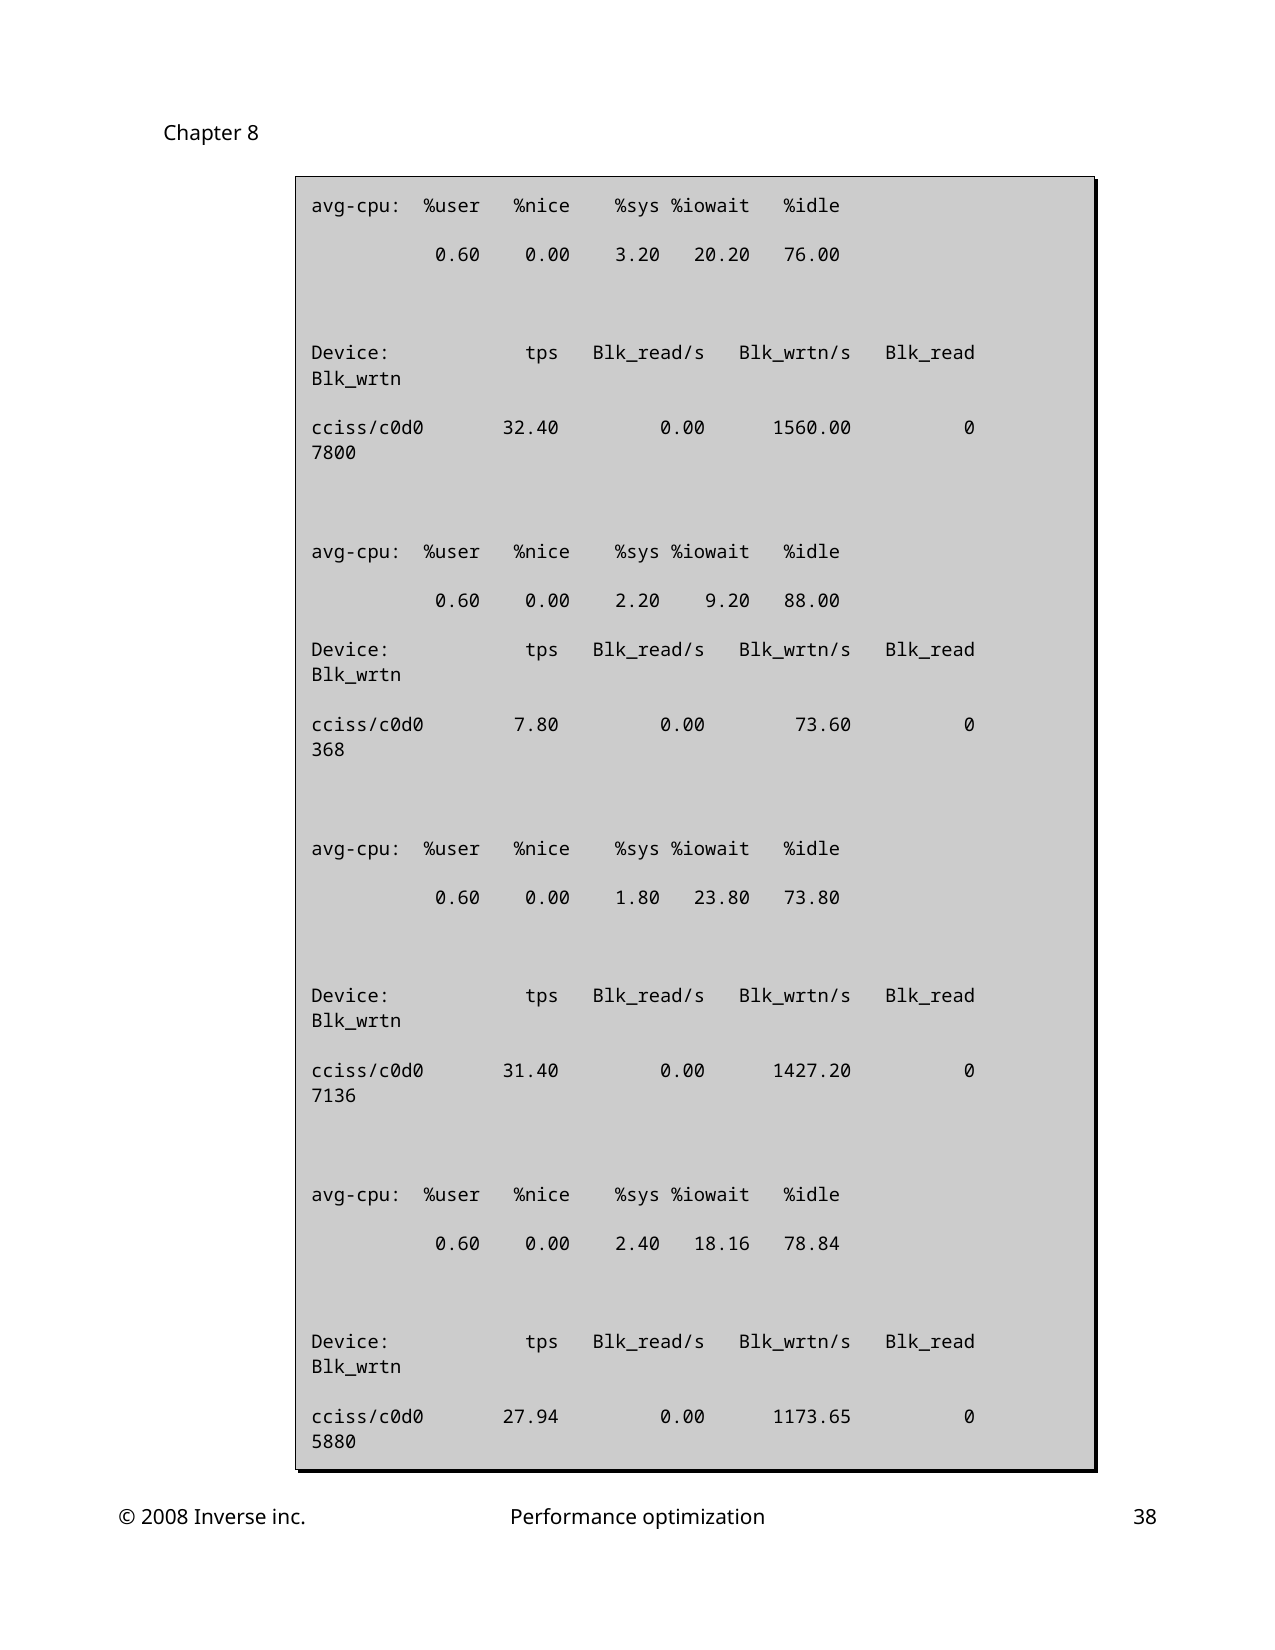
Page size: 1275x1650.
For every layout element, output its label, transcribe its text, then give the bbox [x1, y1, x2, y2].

text Device: tps Blk_read/s Blk_wrtn/s Blk_read Blk_wrtn [296, 323, 1094, 390]
text 0.60 0.00 1.80 23.80 73.80 [296, 868, 1094, 909]
text Device: tps Blk_read/s Blk_wrtn/s Blk_read Blk_wrtn [296, 620, 1094, 687]
text avg-cpu: %user %nice %sys %iowait %idle [296, 1165, 1094, 1206]
text 0.60 0.00 2.20 9.20 88.00 [296, 571, 1094, 613]
text cciss/c0d0 7.80 0.00 73.60 0 368 [296, 695, 1094, 762]
text Device: tps Blk_read/s Blk_wrtn/s Blk_read Blk_wrtn [296, 966, 1094, 1033]
text cciss/c0d0 27.94 0.00 1173.65 0 5880 [296, 1387, 1094, 1469]
text cciss/c0d0 32.40 0.00 1560.00 0 7800 [296, 398, 1094, 465]
text 0.60 0.00 2.40 18.16 78.84 [296, 1214, 1094, 1256]
text avg-cpu: %user %nice %sys %iowait %idle [296, 819, 1094, 860]
text cciss/c0d0 31.40 0.00 1427.20 0 7136 [296, 1041, 1094, 1108]
text Device: tps Blk_read/s Blk_wrtn/s Blk_read Blk_wrtn [296, 1312, 1094, 1379]
text avg-cpu: %user %nice %sys %iowait %idle [296, 177, 1094, 217]
text 0.60 0.00 3.20 20.20 76.00 [296, 225, 1094, 267]
text avg-cpu: %user %nice %sys %iowait %idle [296, 522, 1094, 563]
